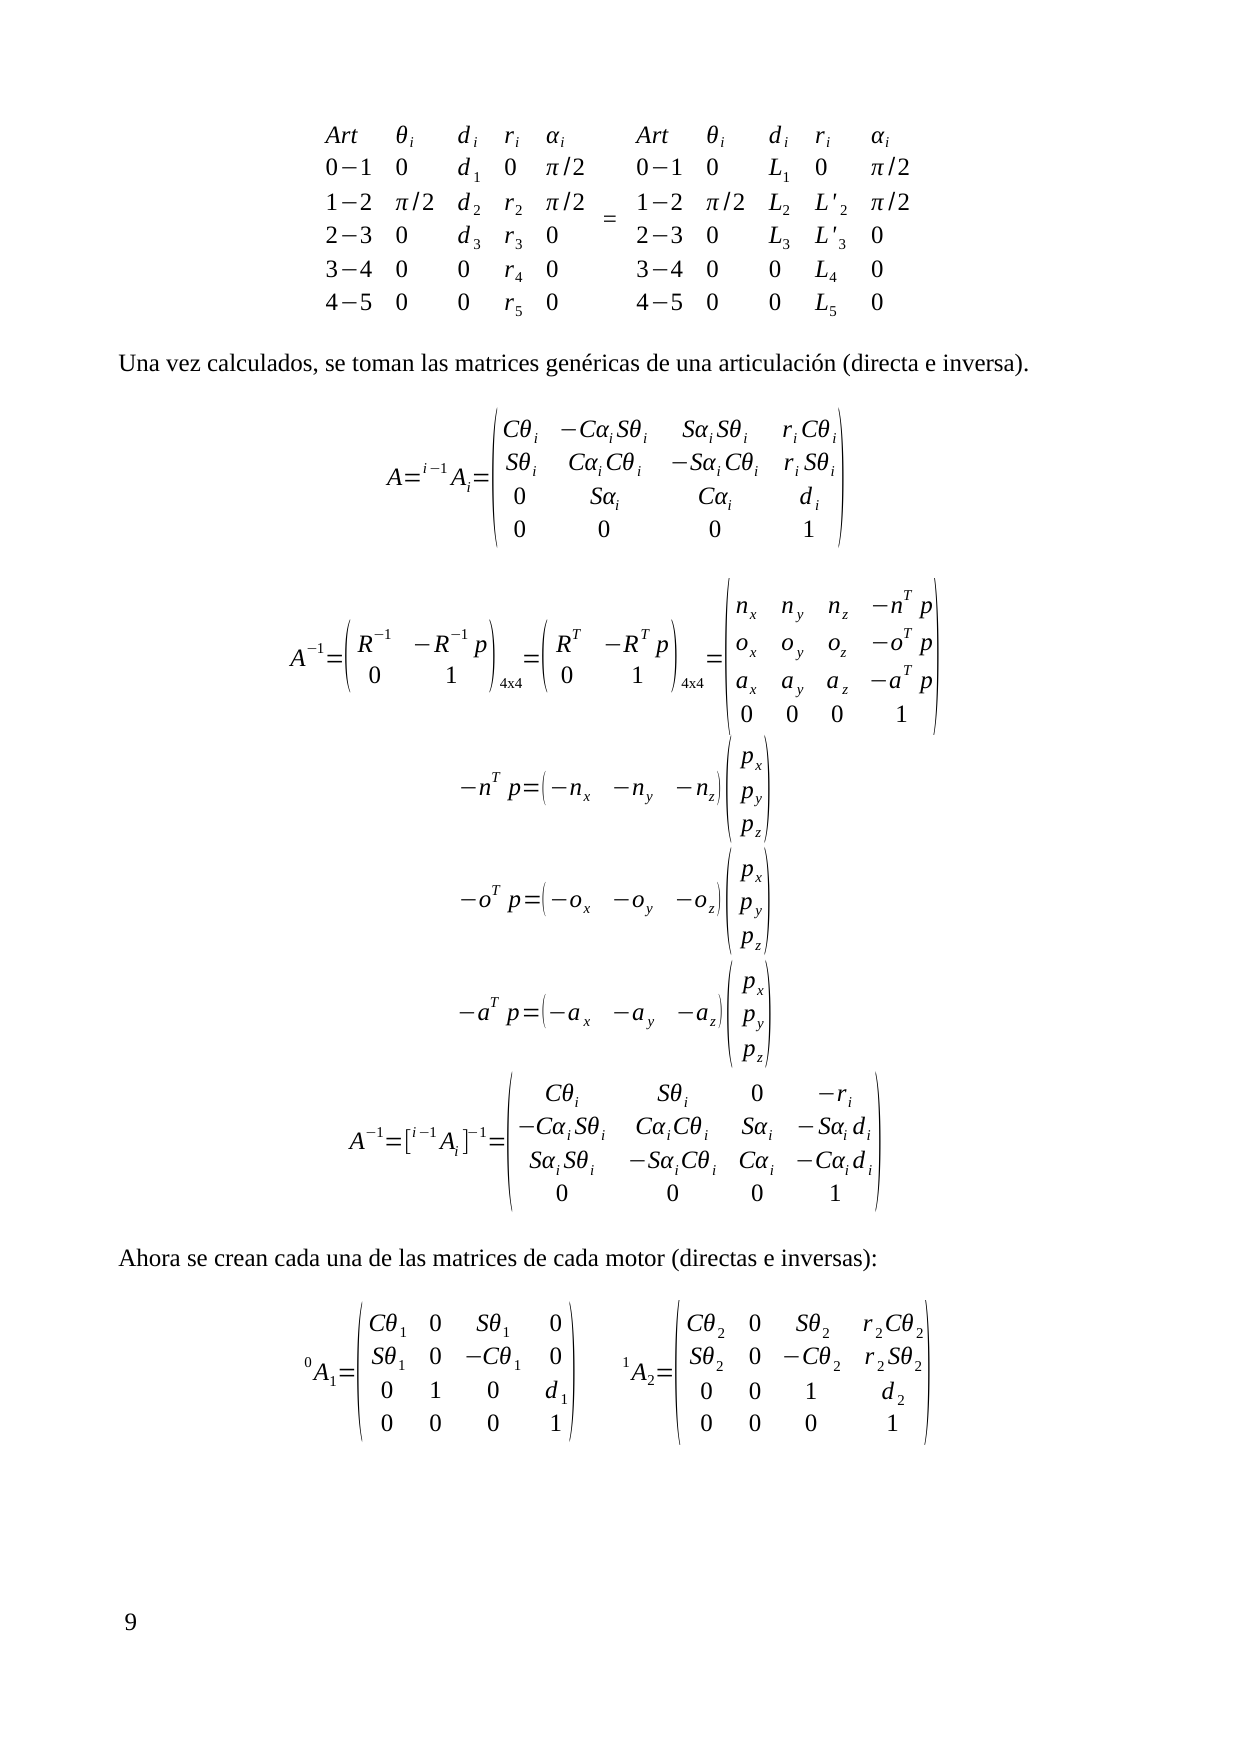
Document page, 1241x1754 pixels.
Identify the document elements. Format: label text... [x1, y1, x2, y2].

text Una vez calculados, se toman las matrices genéricas de una articulación (directa e inversa). [118, 348, 1122, 377]
text = [118, 118, 1122, 320]
text Ahora se crean cada una de las matrices de cada motor (directas e inversas): [118, 1243, 1122, 1272]
